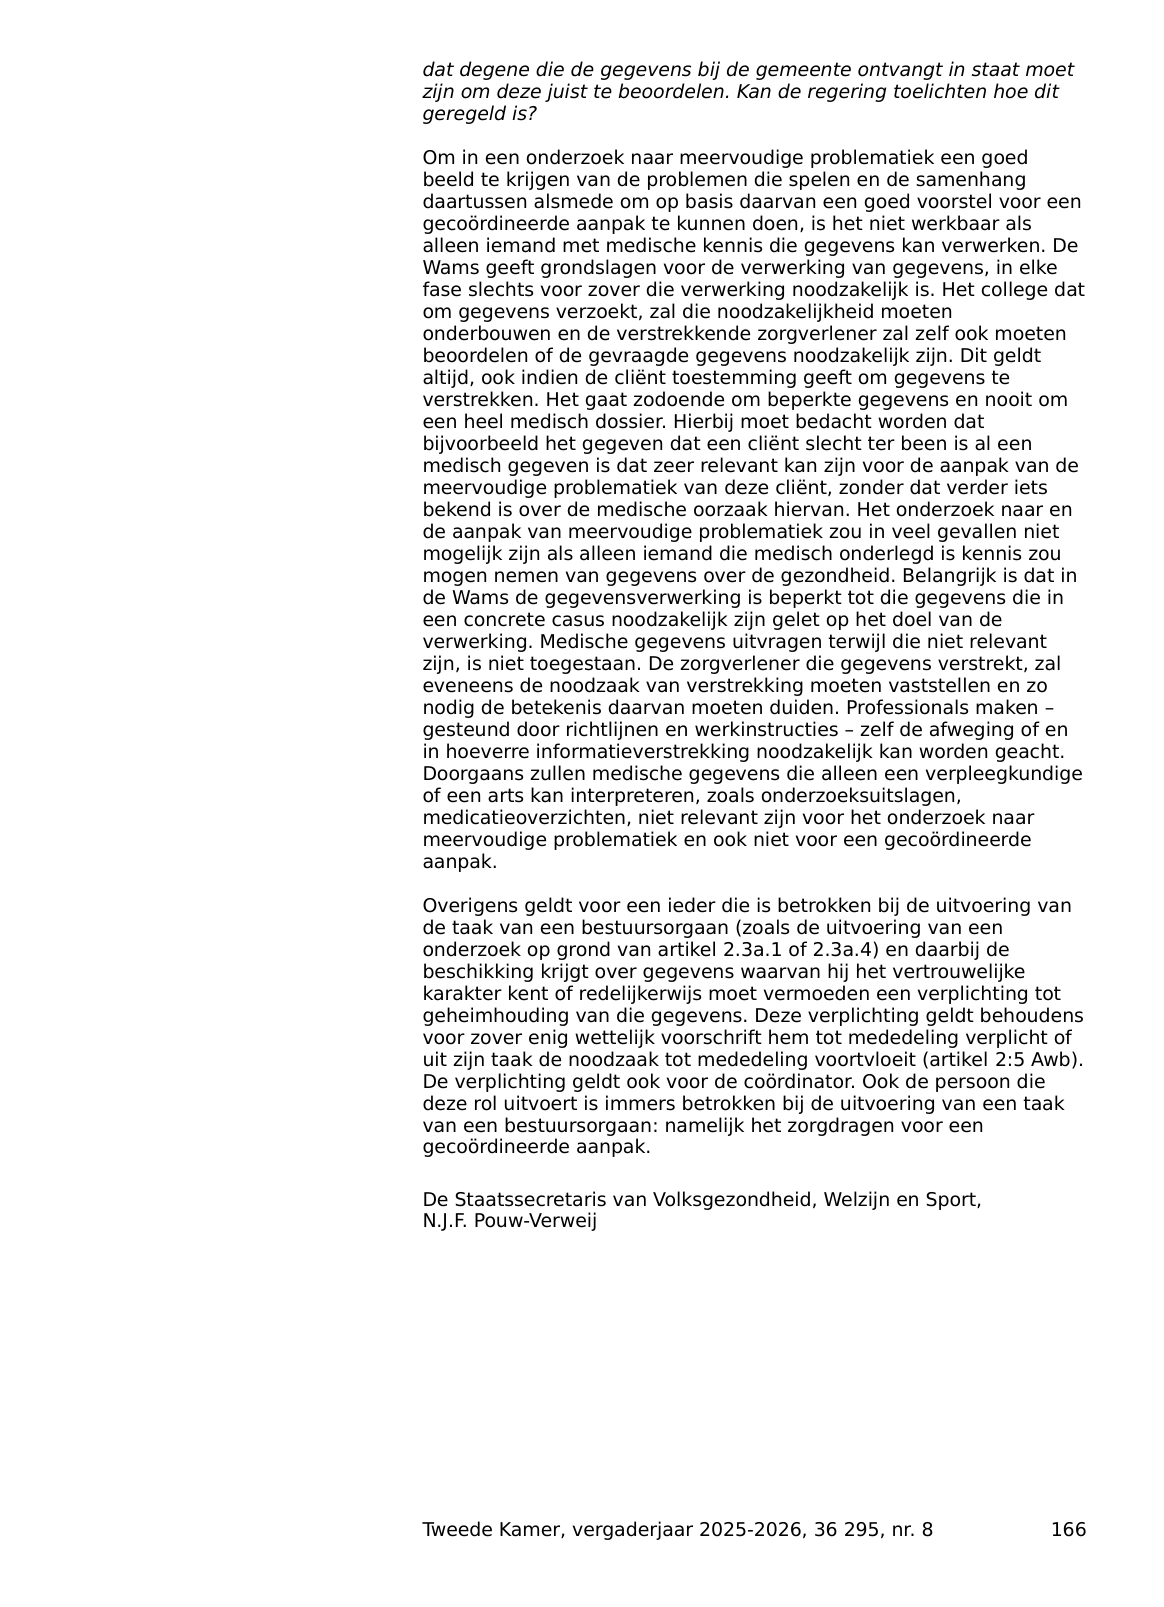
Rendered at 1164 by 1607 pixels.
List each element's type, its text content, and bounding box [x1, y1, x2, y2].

text Overigens geldt voor een ieder die is betrokken bij de uitvoering van de taak van een bestuursorgaan (zoals de uitvoering van een onderzoek op grond van artikel 2.3a.1 of 2.3a.4) en daarbij de beschikking krijgt over gegevens waarvan hij het vertrouwelijke karakter kent of redelijkerwijs moet vermoeden een verplichting tot geheimhouding van die gegevens. Deze verplichting geldt behoudens voor zover enig wettelijk voorschrift hem tot mededeling verplicht of uit zijn taak de noodzaak tot mededeling voortvloeit (artikel 2:5 Awb). De verplichting geldt ook voor de coördinator. Ook de persoon die deze rol uitvoert is immers betrokken bij de uitvoering van een taak van een bestuursorgaan: namelijk het zorgdragen voor een gecoördineerde aanpak. [422, 895, 1087, 1158]
text De Staatssecretaris van Volksgezondheid, Welzijn en Sport, N.J.F. Pouw-Verweij [422, 1188, 1087, 1232]
text dat degene die de gegevens bij de gemeente ontvangt in staat moet zijn om deze juist te beoordelen. Kan de regering toelichten hoe dit geregeld is? [422, 59, 1087, 125]
text Om in een onderzoek naar meervoudige problematiek een goed beeld te krijgen van de problemen die spelen en de samenhang daartussen alsmede om op basis daarvan een goed voorstel voor een gecoördineerde aanpak te kunnen doen, is het niet werkbaar als alleen iemand met medische kennis die gegevens kan verwerken. De Wams geeft grondslagen voor de verwerking van gegevens, in elke fase slechts voor zover die verwerking noodzakelijk is. Het college dat om gegevens verzoekt, zal die noodzakelijkheid moeten onderbouwen en de verstrekkende zorgverlener zal zelf ook moeten beoordelen of de gevraagde gegevens noodzakelijk zijn. Dit geldt altijd, ook indien de cliënt toestemming geeft om gegevens te verstrekken. Het gaat zodoende om beperkte gegevens en nooit om een heel medisch dossier. Hierbij moet bedacht worden dat bijvoorbeeld het gegeven dat een cliënt slecht ter been is al een medisch gegeven is dat zeer relevant kan zijn voor de aanpak van de meervoudige problematiek van deze cliënt, zonder dat verder iets bekend is over de medische oorzaak hiervan. Het onderzoek naar en de aanpak van meervoudige problematiek zou in veel gevallen niet mogelijk zijn als alleen iemand die medisch onderlegd is kennis zou mogen nemen van gegevens over de gezondheid. Belangrijk is dat in de Wams de gegevensverwerking is beperkt tot die gegevens die in een concrete casus noodzakelijk zijn gelet op het doel van de verwerking. Medische gegevens uitvragen terwijl die niet relevant zijn, is niet toegestaan. De zorgverlener die gegevens verstrekt, zal eveneens de noodzaak van verstrekking moeten vaststellen en zo nodig de betekenis daarvan moeten duiden. Professionals maken – gesteund door richtlijnen en werkinstructies – zelf de afweging of en in hoeverre informatieverstrekking noodzakelijk kan worden geacht. Doorgaans zullen medische gegevens die alleen een verpleegkundige of een arts kan interpreteren, zoals onderzoeksuitslagen, medicatieoverzichten, niet relevant zijn voor het onderzoek naar meervoudige problematiek en ook niet voor een gecoördineerde aanpak. [422, 147, 1087, 872]
